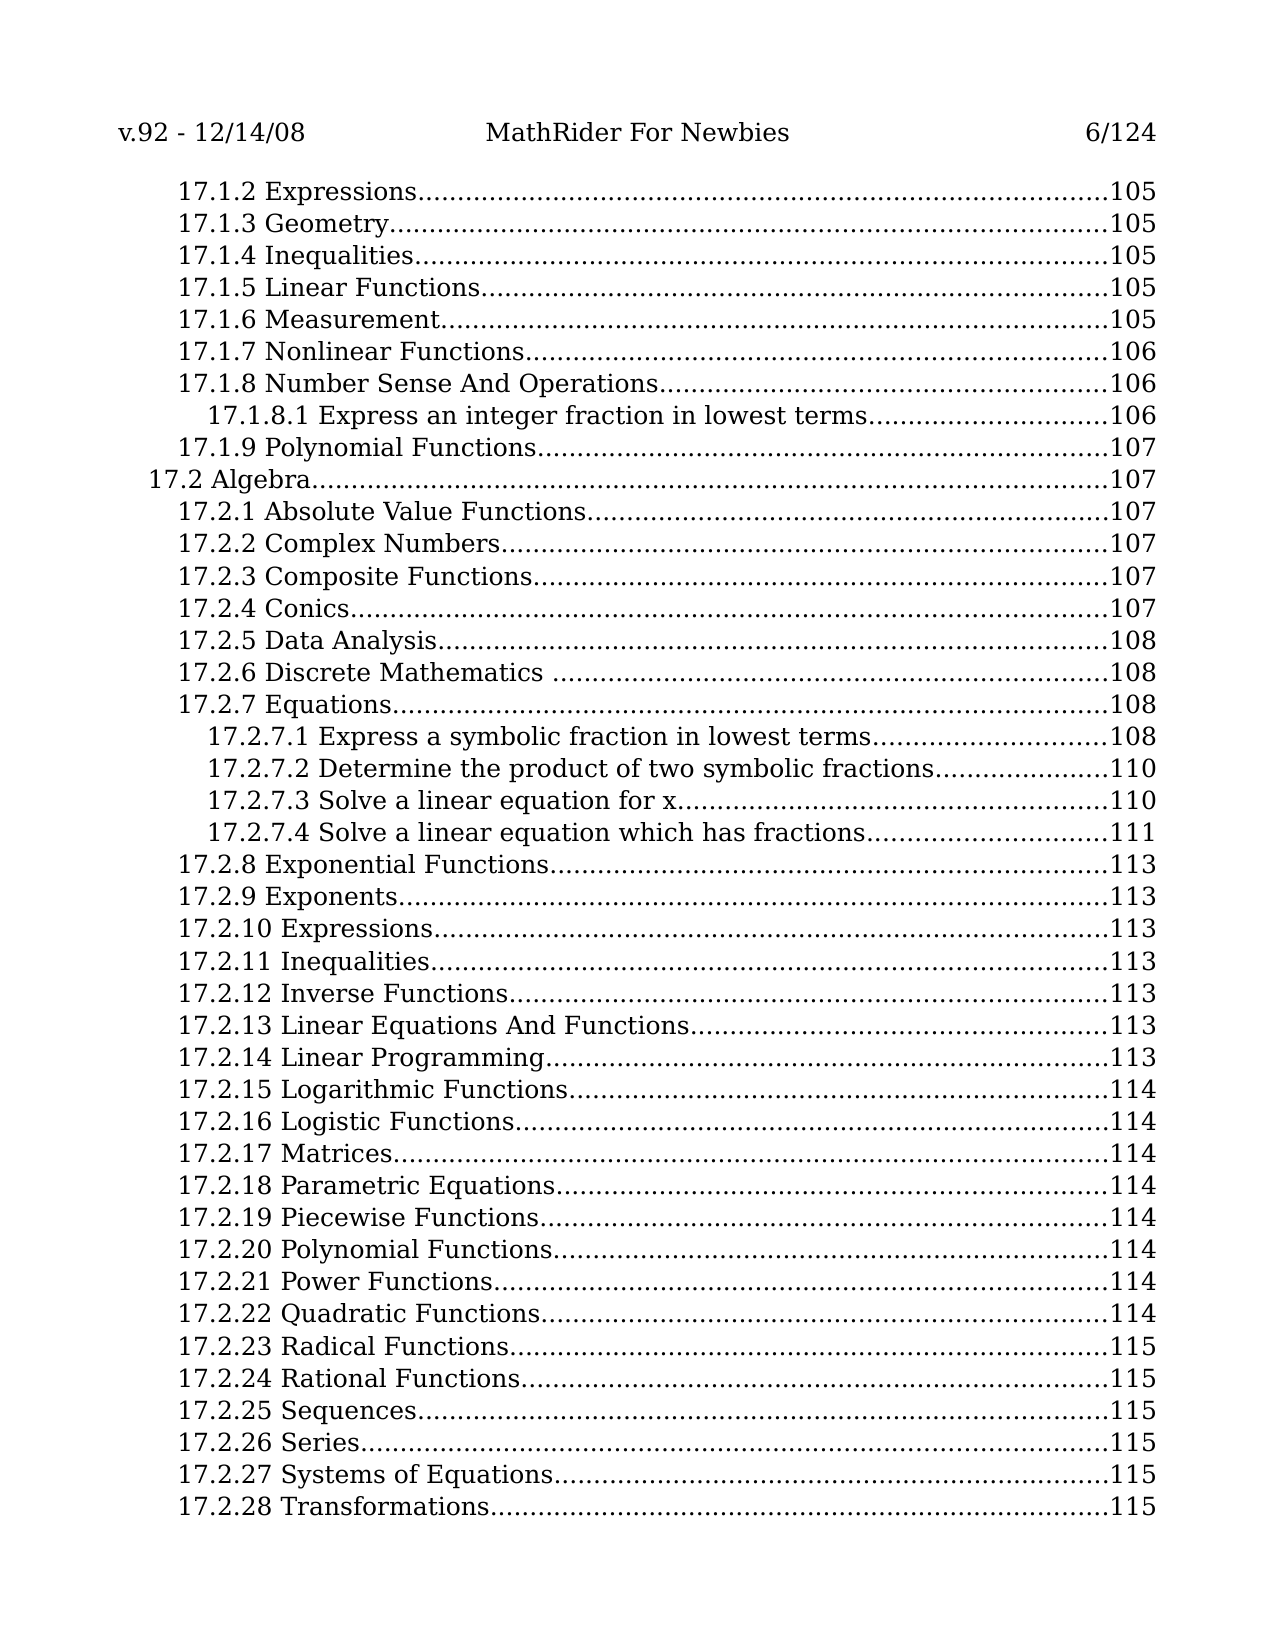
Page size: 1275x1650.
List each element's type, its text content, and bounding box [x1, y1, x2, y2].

text 17.2.25 Sequences 115 [177, 1396, 1157, 1425]
text 17.2.6 Discrete Mathematics 108 [177, 658, 1157, 687]
text 17.2.24 Rational Functions 115 [177, 1364, 1157, 1393]
text 17.2.26 Series 115 [177, 1428, 1157, 1457]
text 17.1.6 Measurement 105 [177, 305, 1157, 334]
text 17.2.7 Equations 108 [177, 690, 1157, 719]
text 17.2.17 Matrices 114 [177, 1139, 1157, 1168]
text 17.2 Algebra 107 [148, 466, 1157, 495]
text 17.2.22 Quadratic Functions 114 [177, 1300, 1157, 1329]
text 17.2.5 Data Analysis 108 [177, 626, 1157, 655]
text 17.2.7.2 Determine the product of two symbolic fractions 110 [207, 754, 1157, 783]
text 17.2.18 Parametric Equations 114 [177, 1171, 1157, 1201]
text 17.2.7.3 Solve a linear equation for x 110 [207, 786, 1157, 816]
text 17.2.8 Exponential Functions 113 [177, 851, 1157, 880]
text 17.2.23 Radical Functions 115 [177, 1332, 1157, 1361]
text 17.2.20 Polynomial Functions 114 [177, 1236, 1157, 1265]
text 17.1.3 Geometry 105 [177, 209, 1157, 238]
text 17.2.3 Composite Functions 107 [177, 562, 1157, 591]
text 17.1.7 Nonlinear Functions 106 [177, 337, 1157, 366]
text 17.1.2 Expressions 105 [177, 177, 1157, 206]
text 17.2.14 Linear Programming 113 [177, 1043, 1157, 1072]
text 17.2.2 Complex Numbers 107 [177, 530, 1157, 559]
text 17.2.28 Transformations 115 [177, 1492, 1157, 1521]
text 17.2.11 Inequalities 113 [177, 947, 1157, 976]
text 17.1.9 Polynomial Functions 107 [177, 433, 1157, 463]
text 17.2.19 Piecewise Functions 114 [177, 1203, 1157, 1233]
text 17.2.9 Exponents 113 [177, 883, 1157, 912]
text 17.1.8.1 Express an integer fraction in lowest terms 106 [207, 401, 1157, 431]
text 17.2.27 Systems of Equations 115 [177, 1460, 1157, 1489]
text 17.2.13 Linear Equations And Functions 113 [177, 1011, 1157, 1040]
text 17.2.12 Inverse Functions 113 [177, 979, 1157, 1008]
text 17.2.21 Power Functions 114 [177, 1268, 1157, 1297]
text 17.1.5 Linear Functions 105 [177, 273, 1157, 302]
text 17.2.1 Absolute Value Functions 107 [177, 498, 1157, 527]
text 17.2.10 Expressions 113 [177, 915, 1157, 944]
text 17.2.15 Logarithmic Functions 114 [177, 1075, 1157, 1104]
text 17.1.4 Inequalities 105 [177, 241, 1157, 270]
text 17.1.8 Number Sense And Operations 106 [177, 369, 1157, 398]
text 17.2.16 Logistic Functions 114 [177, 1107, 1157, 1136]
text 17.2.7.4 Solve a linear equation which has fractions 111 [207, 818, 1157, 848]
text 17.2.7.1 Express a symbolic fraction in lowest terms 108 [207, 722, 1157, 751]
text 17.2.4 Conics 107 [177, 594, 1157, 623]
